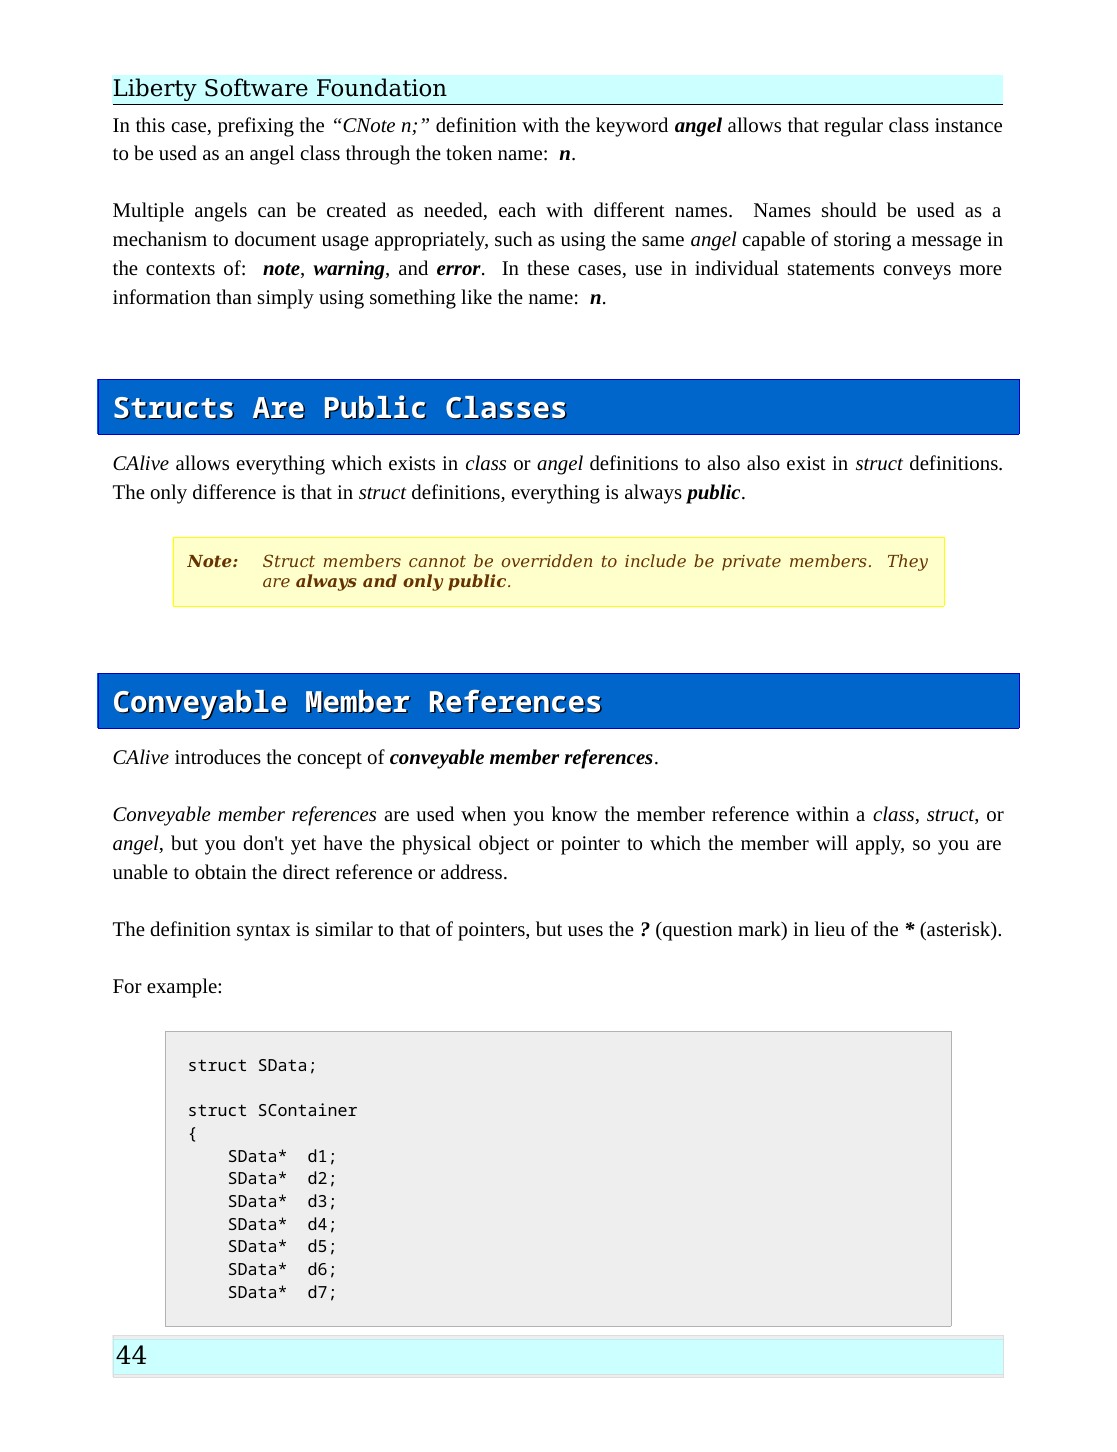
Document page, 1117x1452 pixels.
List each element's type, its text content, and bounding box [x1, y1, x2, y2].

text Note: Struct members cannot be overridden to include be private members. They are always and only public. [174, 538, 944, 606]
text Multiple angels can be created as needed, each with different names. Names should be used as a mechanism to document usage appropriately, such as using the same angel capable of storing a message in the contexts of: note, warning, and error. In these cases, use in individual statements conveys more information than simply using something like the name: n. [112, 198, 1003, 309]
text In this case, prefixing the “CNote n;” definition with the keyword angel allows that regular class instance to be used as an angel class through the token name: n. [112, 112, 1003, 165]
text For example: [112, 974, 1003, 998]
text Conveyable member references are used when you know the member reference within a class, struct, or angel, but you don't yet have the physical object or pointer to which the member will apply, so you are unable to obtain the direct reference or address. [112, 802, 1003, 884]
text The definition syntax is similar to that of pointers, but uses the ? (question mark) in lieu of the * (asterisk). [112, 917, 1003, 941]
text CAlive introduces the concept of conveyable member references. [112, 745, 1003, 769]
text struct SData; struct SContainer { SData* d1; SData* d2; SData* d3; SData* d4; SData* d5; SData* d6; SData* d7; [166, 1032, 951, 1326]
subtitle Conveyable Member References [99, 674, 1019, 728]
text CAlive allows everything which exists in class or angel definitions to also also exist in struct definitions. The only difference is that in struct definitions, everything is always public. [112, 451, 1003, 504]
subtitle Structs Are Public Classes [99, 380, 1019, 434]
